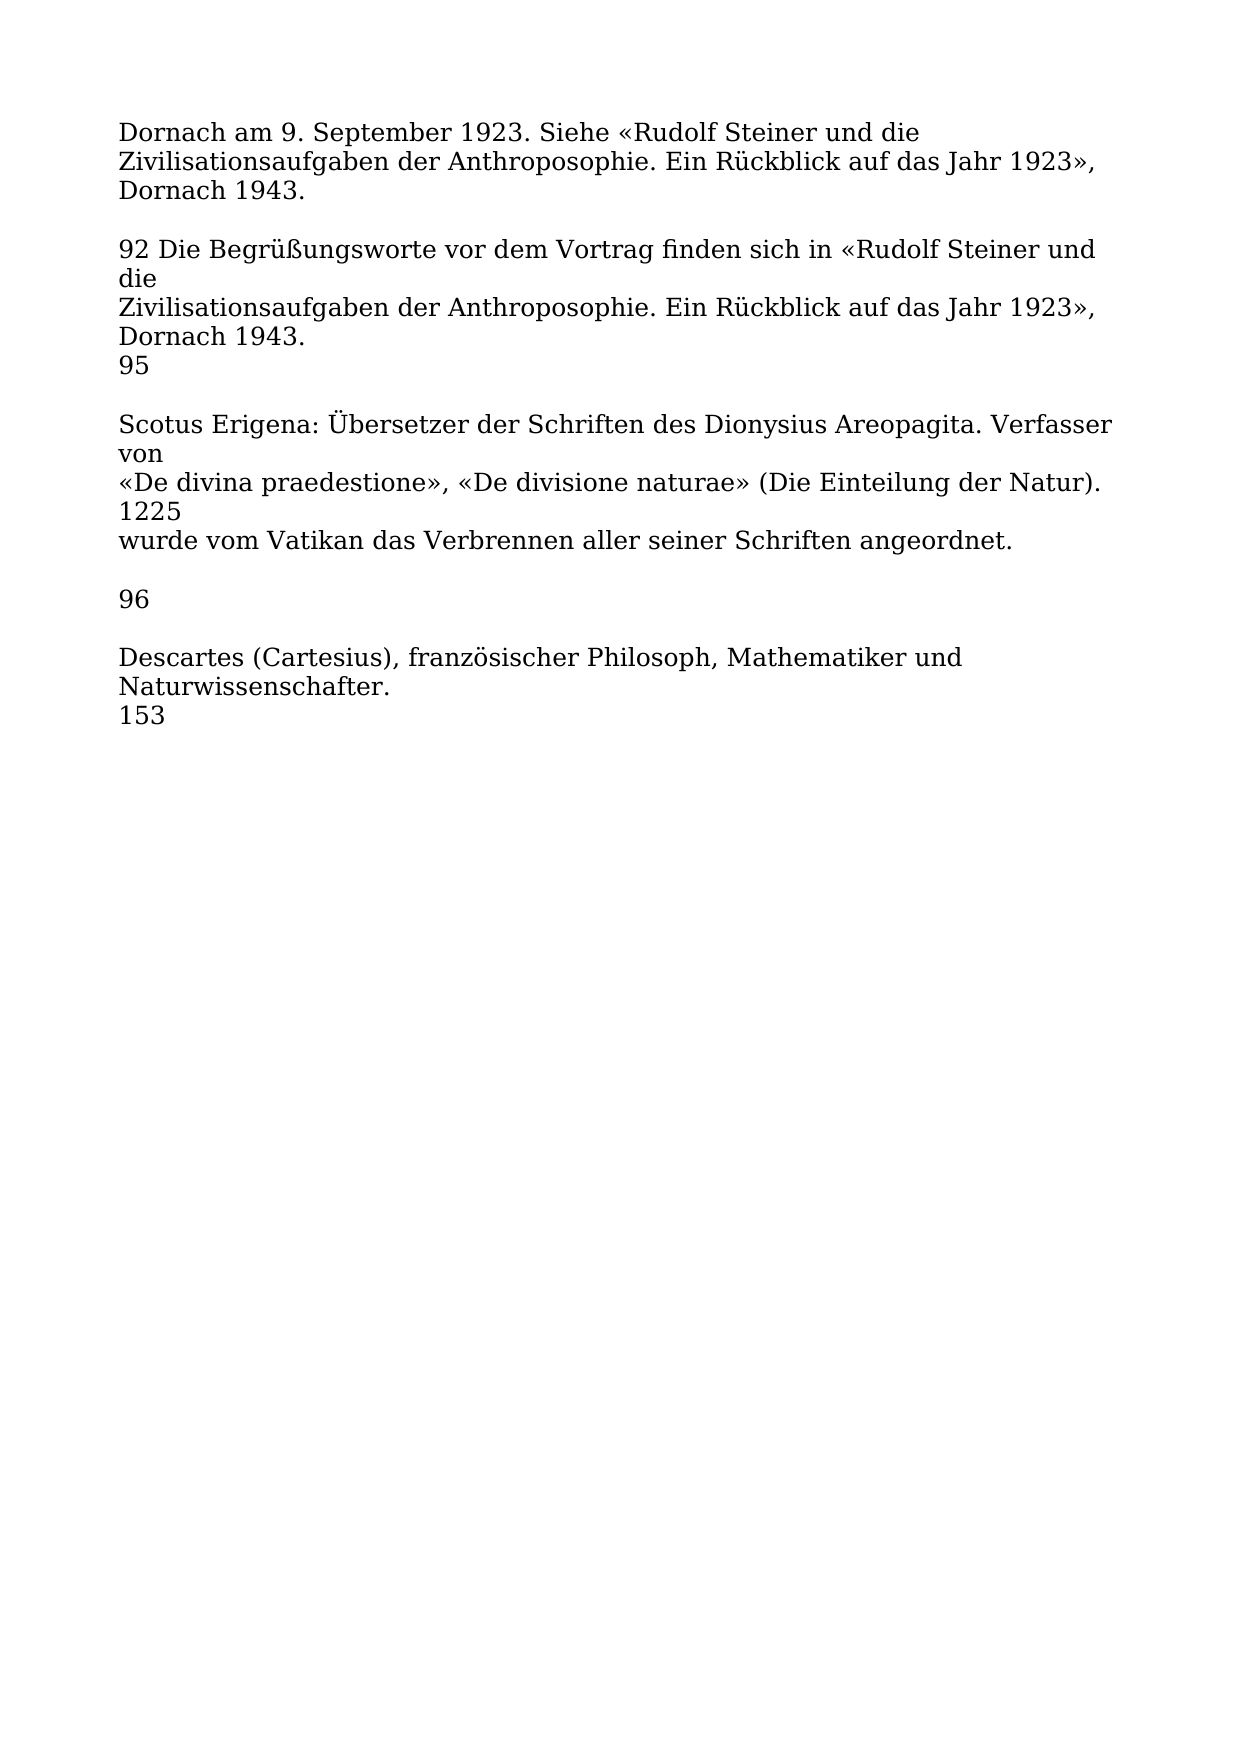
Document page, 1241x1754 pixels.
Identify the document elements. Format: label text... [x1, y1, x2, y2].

text Descartes (Cartesius), französischer Philosoph, Mathematiker und Naturwissenschafter. [118, 643, 1122, 701]
text 92 Die Begrüßungsworte vor dem Vortrag finden sich in «Rudolf Steiner und die [118, 235, 1122, 293]
text 96 [118, 585, 1122, 614]
text Zivilisationsaufgaben der Anthroposophie. Ein Rückblick auf das Jahr 1923», [118, 293, 1122, 322]
text Dornach am 9. September 1923. Siehe «Rudolf Steiner und die Zivilisationsaufgaben der Anthroposophie. Ein Rückblick auf das Jahr 1923», Dornach 1943. [118, 118, 1122, 206]
text «De divina praedestione», «De divisione naturae» (Die Einteilung der Natur). 1225 [118, 468, 1122, 526]
text wurde vom Vatikan das Verbrennen aller seiner Schriften angeordnet. [118, 526, 1122, 556]
text 153 [118, 701, 1122, 731]
text 95 [118, 351, 1122, 381]
text Scotus Erigena: Übersetzer der Schriften des Dionysius Areopagita. Verfasser von [118, 410, 1122, 468]
text Dornach 1943. [118, 322, 1122, 351]
